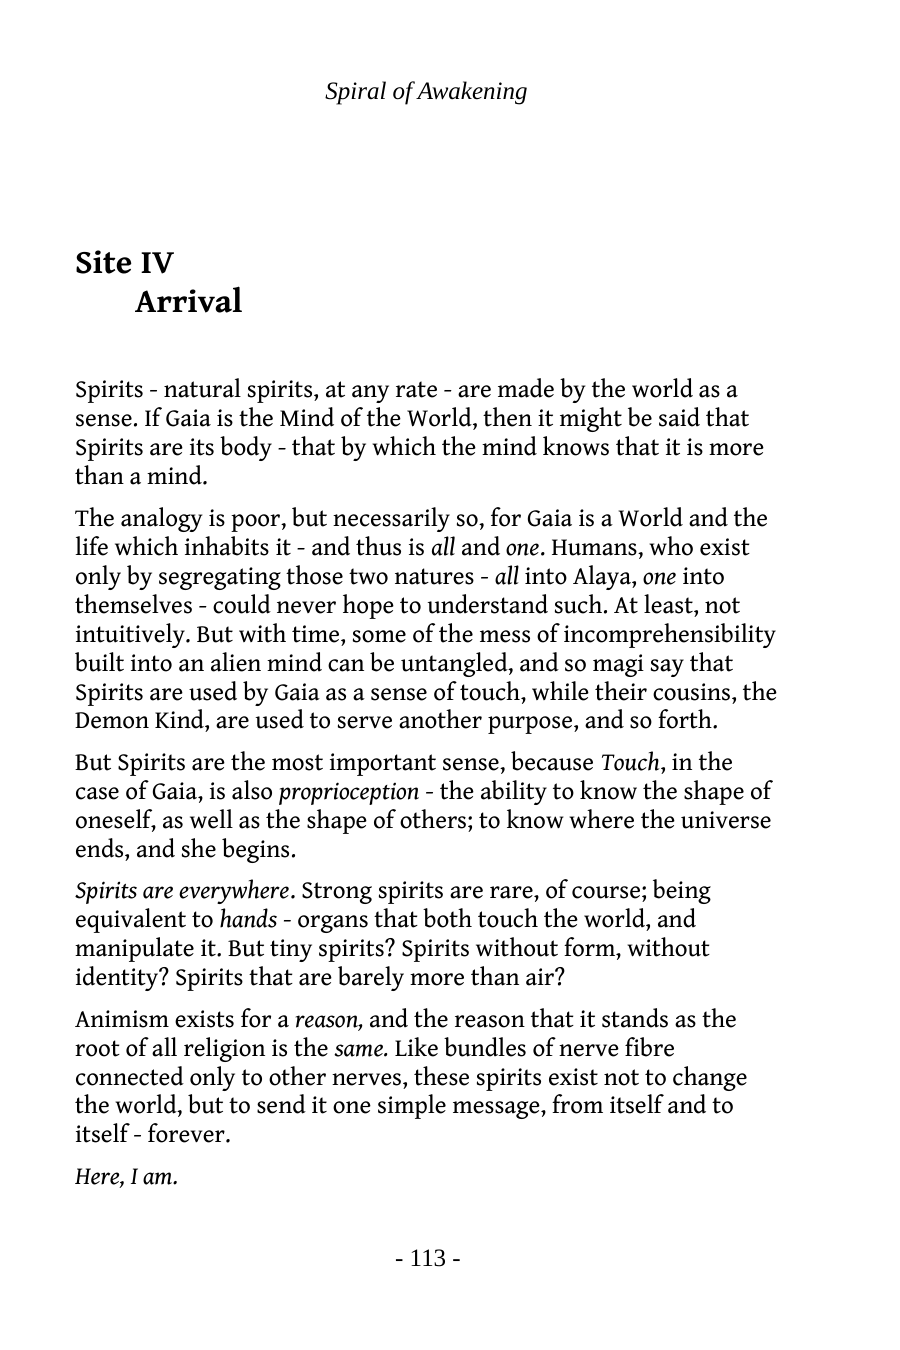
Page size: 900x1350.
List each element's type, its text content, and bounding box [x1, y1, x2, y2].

subtitle Site IV Arrival [75, 244, 780, 322]
text But Spirits are the most important sense, because Touch, in the case of Gaia, is also proprioception - the ability to know the shape of oneself, as well as the shape of others; to know where the universe ends, and she begins. [75, 748, 780, 864]
text Here, I am. [75, 1162, 780, 1191]
text The analogy is poor, but necessarily so, for Gaia is a World and the life which inhabits it - and thus is all and one. Humans, who exist only by segregating those two natures - all into Alaya, one into themselves - could never hope to understand such. At least, not intuitively. But with time, some of the mess of incomprehensibility built into an alien mind can be untangled, and so magi say that Spirits are used by Gaia as a sense of touch, while their cousins, the Demon Kind, are used to serve another purpose, and so forth. [75, 504, 780, 736]
text Spirits are everywhere. Strong spirits are rare, of course; being equivalent to hands - organs that both touch the world, and manipulate it. But tiny spirits? Spirits without form, without identity? Spirits that are barely more than air? [75, 877, 780, 993]
text Animism exists for a reason, and the reason that it stands as the root of all religion is the same. Like bundles of nerve fibre connected only to other nerves, these spirits exist not to change the world, but to send it one simple message, from itself and to itself - forever. [75, 1005, 780, 1150]
text Spirits - natural spirits, at any rate - are made by the world as a sense. If Gaia is the Mind of the World, then it might be said that Spirits are its body - that by which the mind knows that it is more than a mind. [75, 376, 780, 492]
